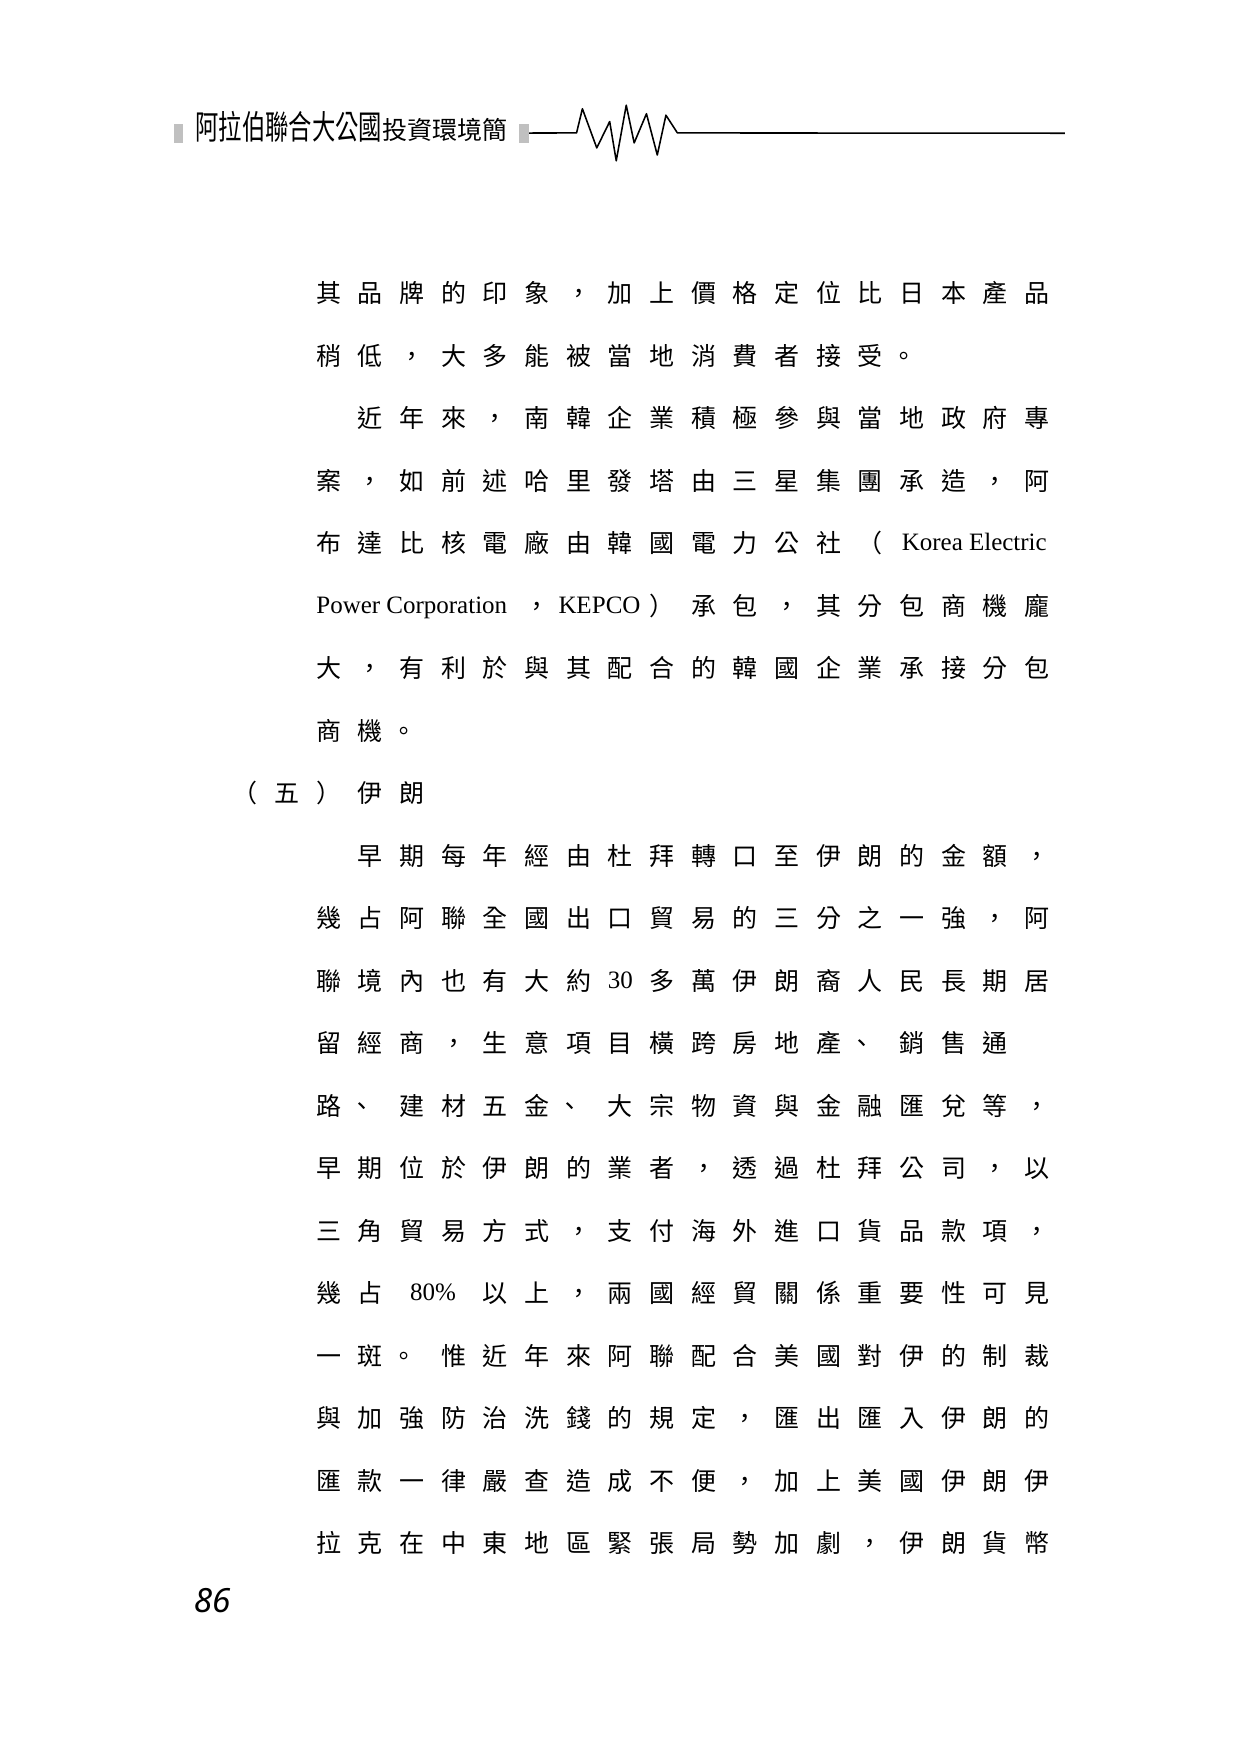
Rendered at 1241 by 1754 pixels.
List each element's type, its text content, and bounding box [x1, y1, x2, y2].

text 其品牌的印象，加上價格定位比日本產品稍低，大多能被當地消費者接受。 [281, 250, 1058, 375]
text 近年來，南韓企業積極參與當地政府專案，如前述哈里發塔由三星集團承造，阿布達比核電廠由韓國電力公社（Korea Electric Power Corporation，KEPCO）承包，其分包商機龐大，有利於與其配合的韓國企業承接分包商機。 [281, 375, 1058, 750]
text 早期每年經由杜拜轉口至伊朗的金額，幾占阿聯全國出口貿易的三分之一強，阿聯境內也有大約30多萬伊朗裔人民長期居留經商，生意項目橫跨房地產、銷售通路、建材五金、大宗物資與金融匯兌等，早期位於伊朗的業者，透過杜拜公司，以三角貿易方式，支付海外進口貨品款項，幾占80%以上，兩國經貿關係重要性可見一斑。惟近年來阿聯配合美國對伊的制裁與加強防治洗錢的規定，匯出匯入伊朗的匯款一律嚴查造成不便，加上美國伊朗伊拉克在中東地區緊張局勢加劇，伊朗貨幣 [281, 813, 1058, 1563]
text （五）伊朗 [207, 750, 1058, 813]
